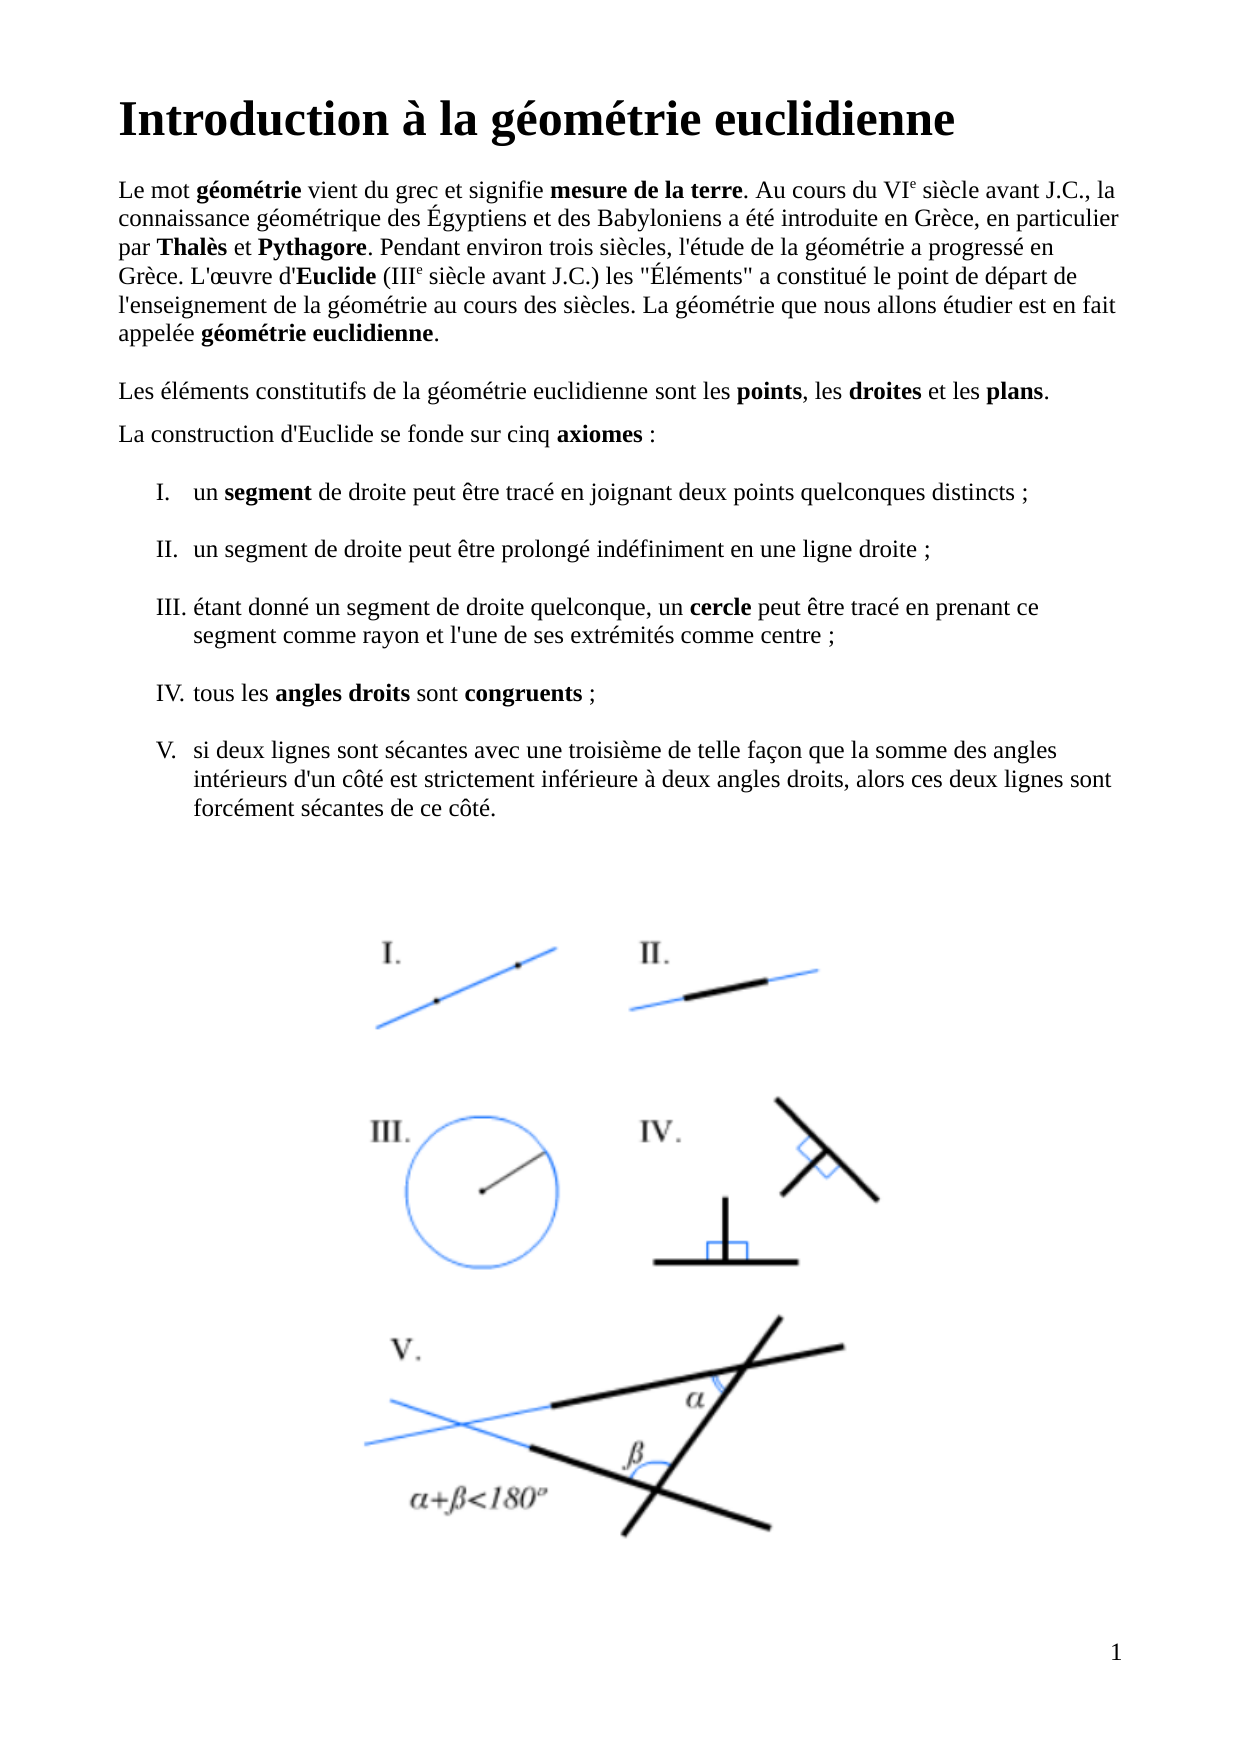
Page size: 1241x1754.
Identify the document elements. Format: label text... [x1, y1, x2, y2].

text Le mot géométrie vient du grec et signifie mesure de la terre. Au cours du VIe siècle avant J.C., la connaissance géométrique des Égyptiens et des Babyloniens a été introduite en Grèce, en particulier par Thalès et Pythagore. Pendant environ trois siècles, l'étude de la géométrie a progressé en Grèce. L'œuvre d'Euclide (IIIe siècle avant J.C.) les "Éléments" a constitué le point de départ de l'enseignement de la géométrie au cours des siècles. La géométrie que nous allons étudier est en fait appelée géométrie euclidienne. [118, 175, 1122, 347]
list un segment de droite peut être tracé en joignant deux points quelconques distincts ; [156, 477, 1122, 505]
text Introduction à la géométrie euclidienne [118, 88, 1122, 146]
list un segment de droite peut être prolongé indéfiniment en une ligne droite ; [156, 534, 1122, 563]
list tous les angles droits sont congruents ; [156, 678, 1122, 707]
text Les éléments constitutifs de la géométrie euclidienne sont les points, les droites et les plans. [118, 376, 1122, 405]
text La construction d'Euclide se fonde sur cinq axiomes : [118, 419, 1122, 448]
list étant donné un segment de droite quelconque, un cercle peut être tracé en prenant ce segment comme rayon et l'une de ses extrémités comme centre ; [156, 592, 1122, 649]
picture [355, 923, 896, 1553]
list si deux lignes sont sécantes avec une troisième de telle façon que la somme des angles intérieurs d'un côté est strictement inférieure à deux angles droits, alors ces deux lignes sont forcément sécantes de ce côté. [156, 735, 1122, 822]
